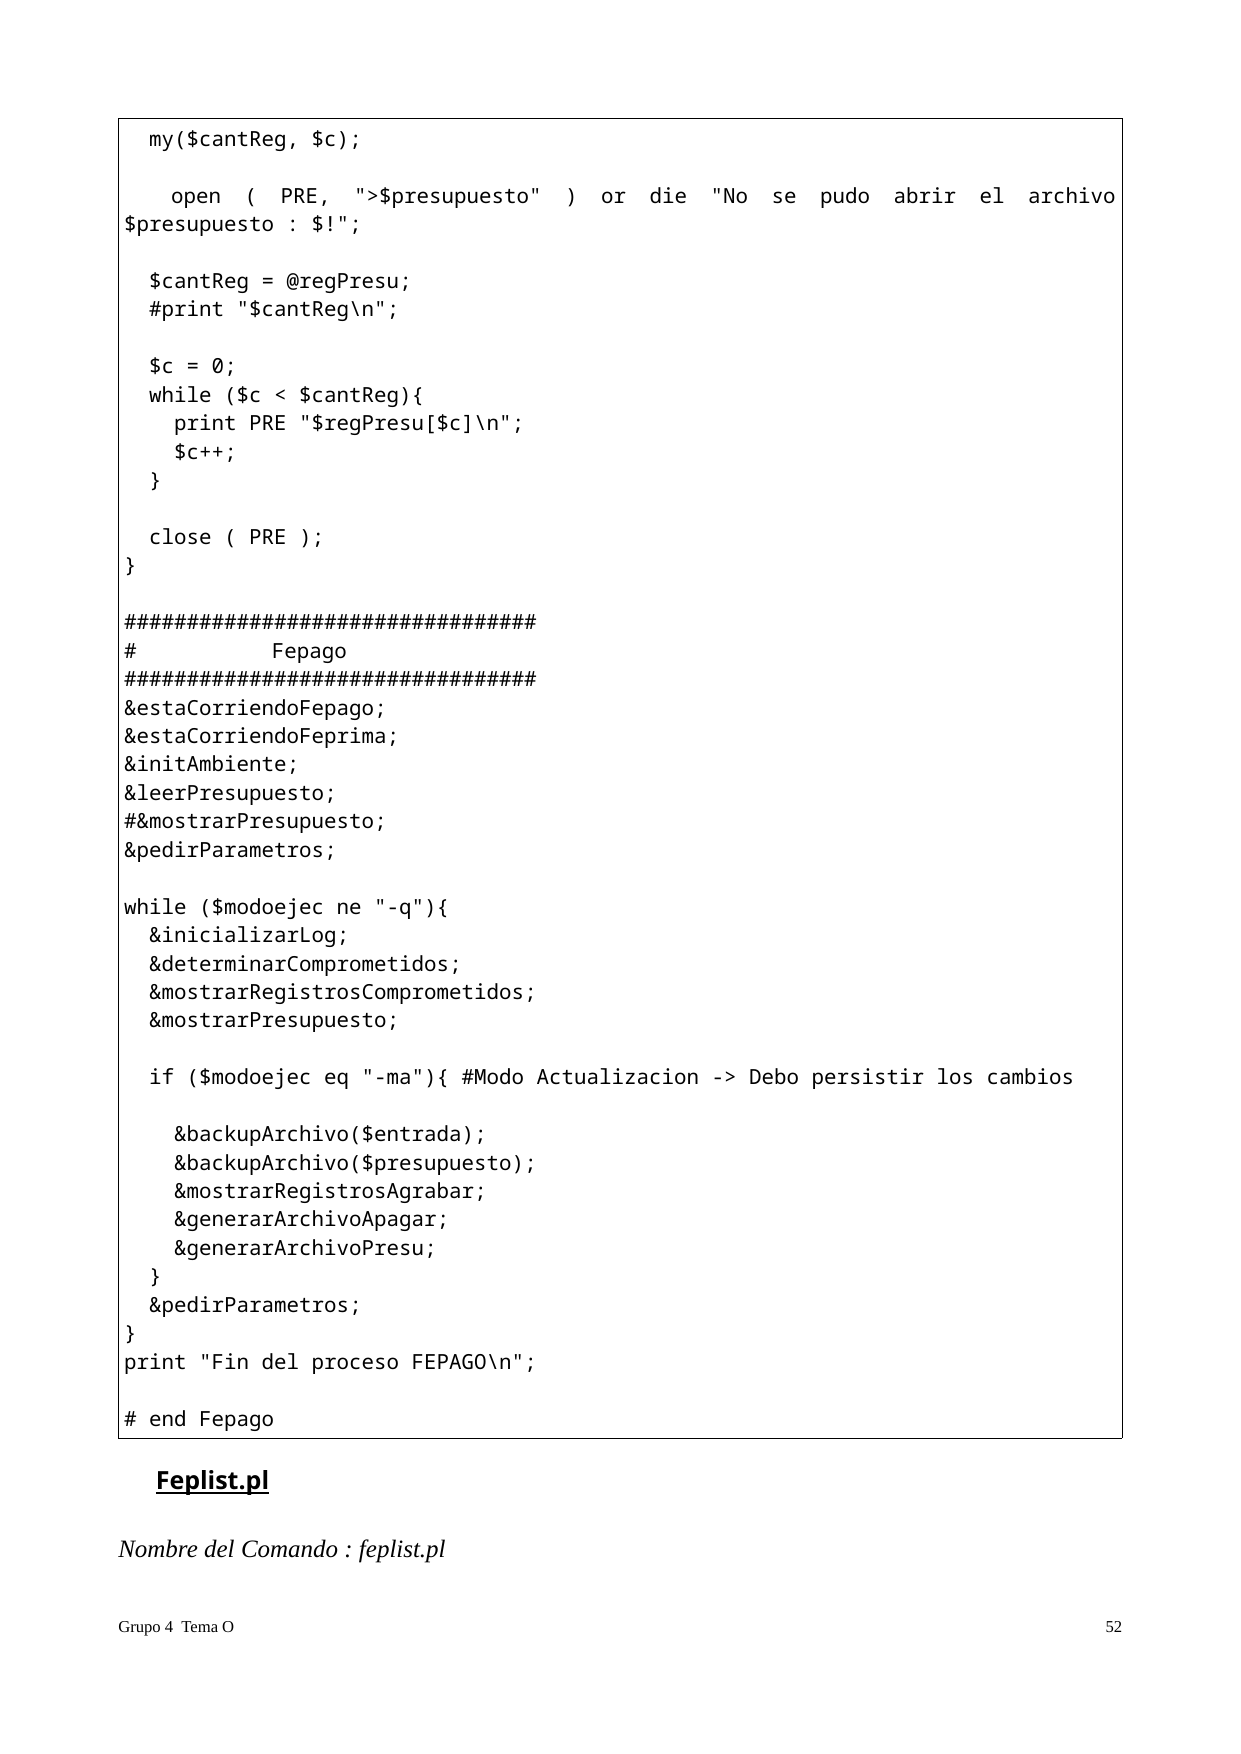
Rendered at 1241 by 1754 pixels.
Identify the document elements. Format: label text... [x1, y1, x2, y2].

table_header my($cantReg, $c); open ( PRE, ">$presupuesto" ) or die "No se pudo abrir el archivo $presupuesto : $!"; $cantReg = @regPresu; #print "$cantReg\n"; $c = 0; while ($c < $cantReg){ print PRE "$regPresu[$c]\n"; $c++; } close ( PRE ); } ################################# # Fepago ################################# &estaCorriendoFepago; &estaCorriendoFeprima; &initAmbiente; &leerPresupuesto; #&mostrarPresupuesto; &pedirParametros; while ($modoejec ne "-q"){ &inicializarLog; &determinarComprometidos; &mostrarRegistrosComprometidos; &mostrarPresupuesto; if ($modoejec eq "-ma"){ #Modo Actualizacion -> Debo persistir los cambios &backupArchivo($entrada); &backupArchivo($presupuesto); &mostrarRegistrosAgrabar; &generarArchivoApagar; &generarArchivoPresu; } &pedirParametros; } print "Fin del proceso FEPAGO\n"; # end Fepago [119, 119, 1122, 1438]
subtitle Feplist.pl [156, 1463, 1122, 1497]
text Nombre del Comando : feplist.pl [118, 1534, 1122, 1563]
